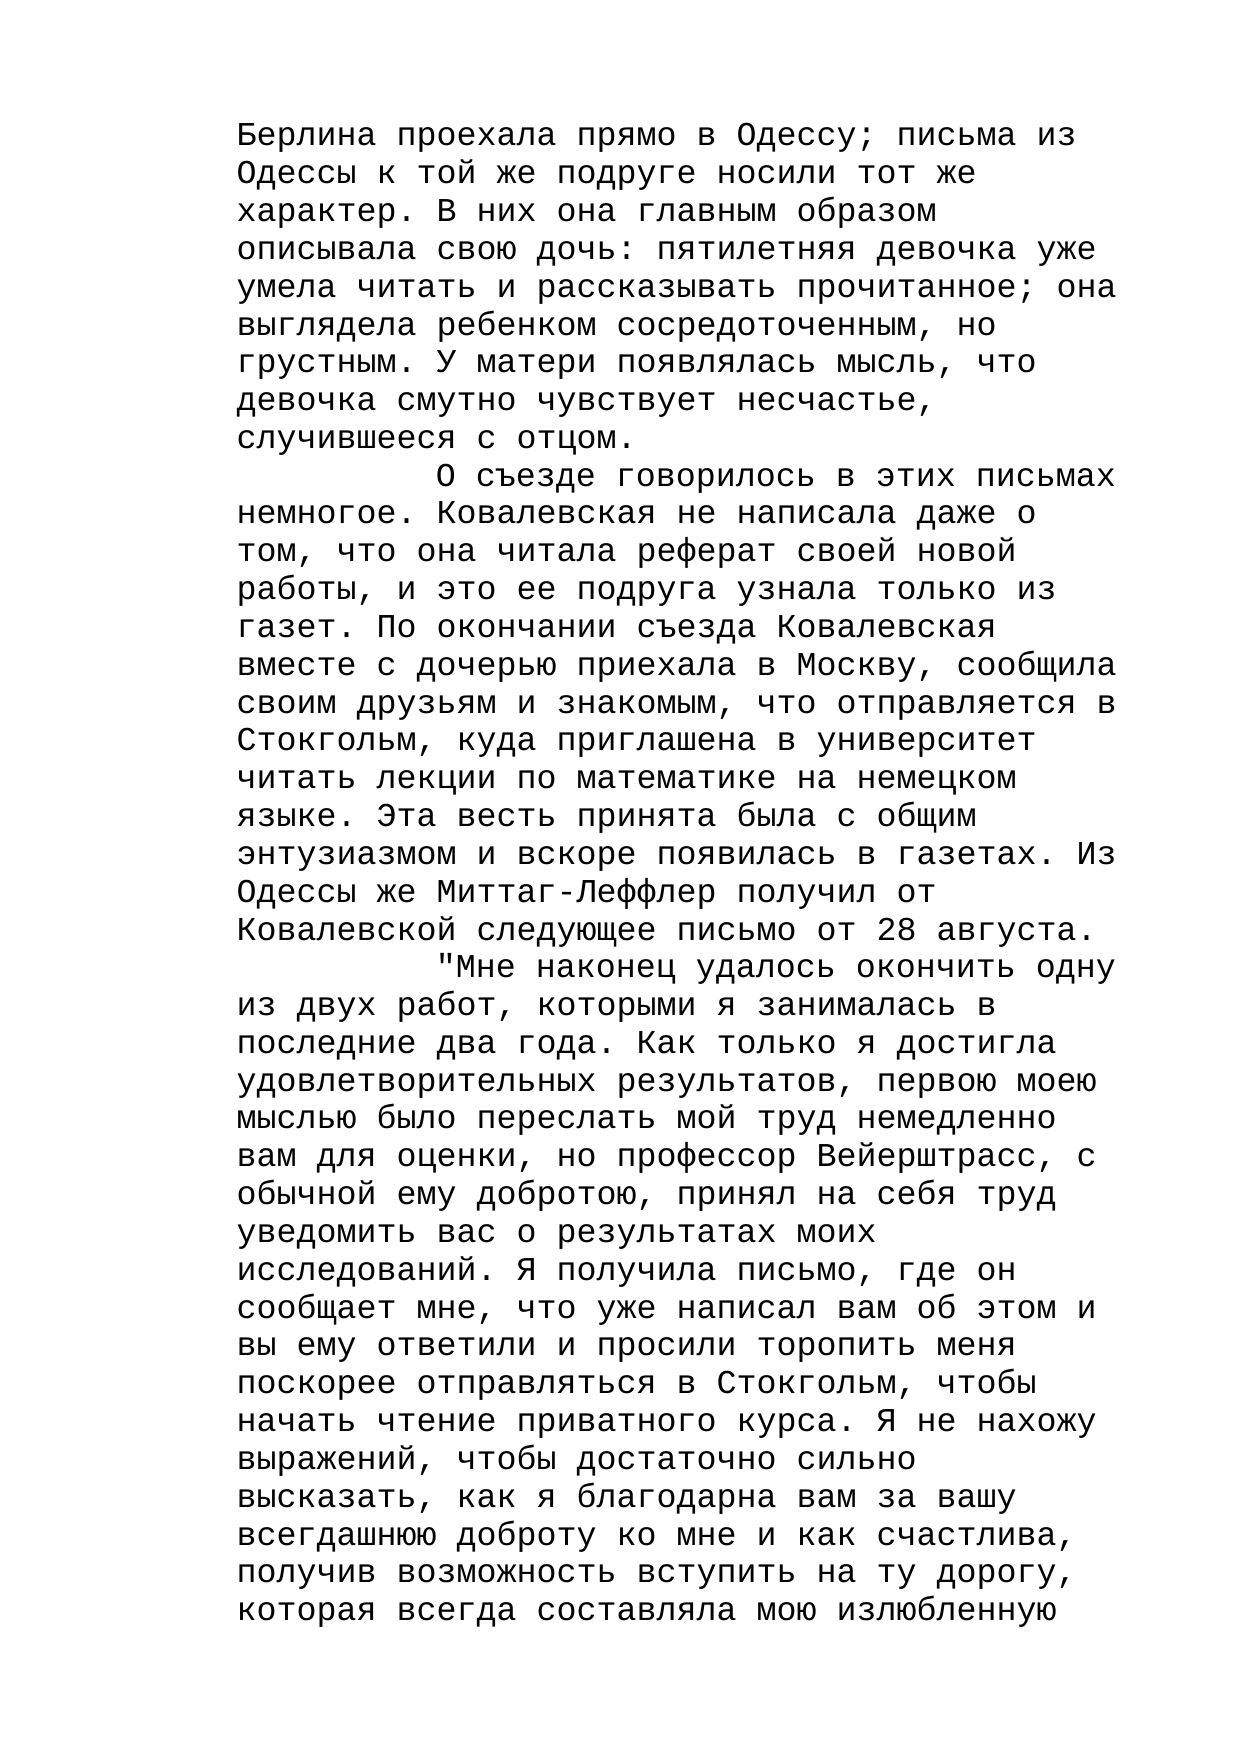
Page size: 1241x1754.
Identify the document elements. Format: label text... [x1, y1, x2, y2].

text Берлина проехала прямо в Одессу; письма из Одессы к той же подруге носили тот же характер. В них она главным образом описывала свою дочь: пятилетняя девочка уже умела читать и рассказывать прочитанное; она выглядела ребенком сосредоточенным, но грустным. У матери появлялась мысль, что девочка смутно чувствует несчастье, случившееся с отцом. [236, 118, 1122, 458]
text "Мне наконец удалось окончить одну из двух работ, которыми я занималась в последние два года. Как только я достигла удовлетворительных результатов, первою моею мыслью было переслать мой труд немедленно вам для оценки, но профессор Вейерштрасс, с обычной ему добротою, принял на себя труд уведомить вас о результатах моих исследований. Я получила письмо, где он сообщает мне, что уже написал вам об этом и вы ему ответили и просили торопить меня поскорее отправляться в Стокгольм, чтобы начать чтение приватного курса. Я не нахожу выражений, чтобы достаточно сильно высказать, как я благодарна вам за вашу всегдашнюю доброту ко мне и как счастлива, получив возможность вступить на ту дорогу, которая всегда составляла мою излюбленную [236, 950, 1122, 1631]
text О съезде говорилось в этих письмах немногое. Ковалевская не написала даже о том, что она читала реферат своей новой работы, и это ее подруга узнала только из газет. По окончании съезда Ковалевская вместе с дочерью приехала в Москву, сообщила своим друзьям и знакомым, что отправляется в Стокгольм, куда приглашена в университет читать лекции по математике на немецком языке. Эта весть принята была с общим энтузиазмом и вскоре появилась в газетах. Из Одессы же Миттаг-Леффлер получил от Ковалевской следующее письмо от 28 августа. [236, 458, 1122, 950]
